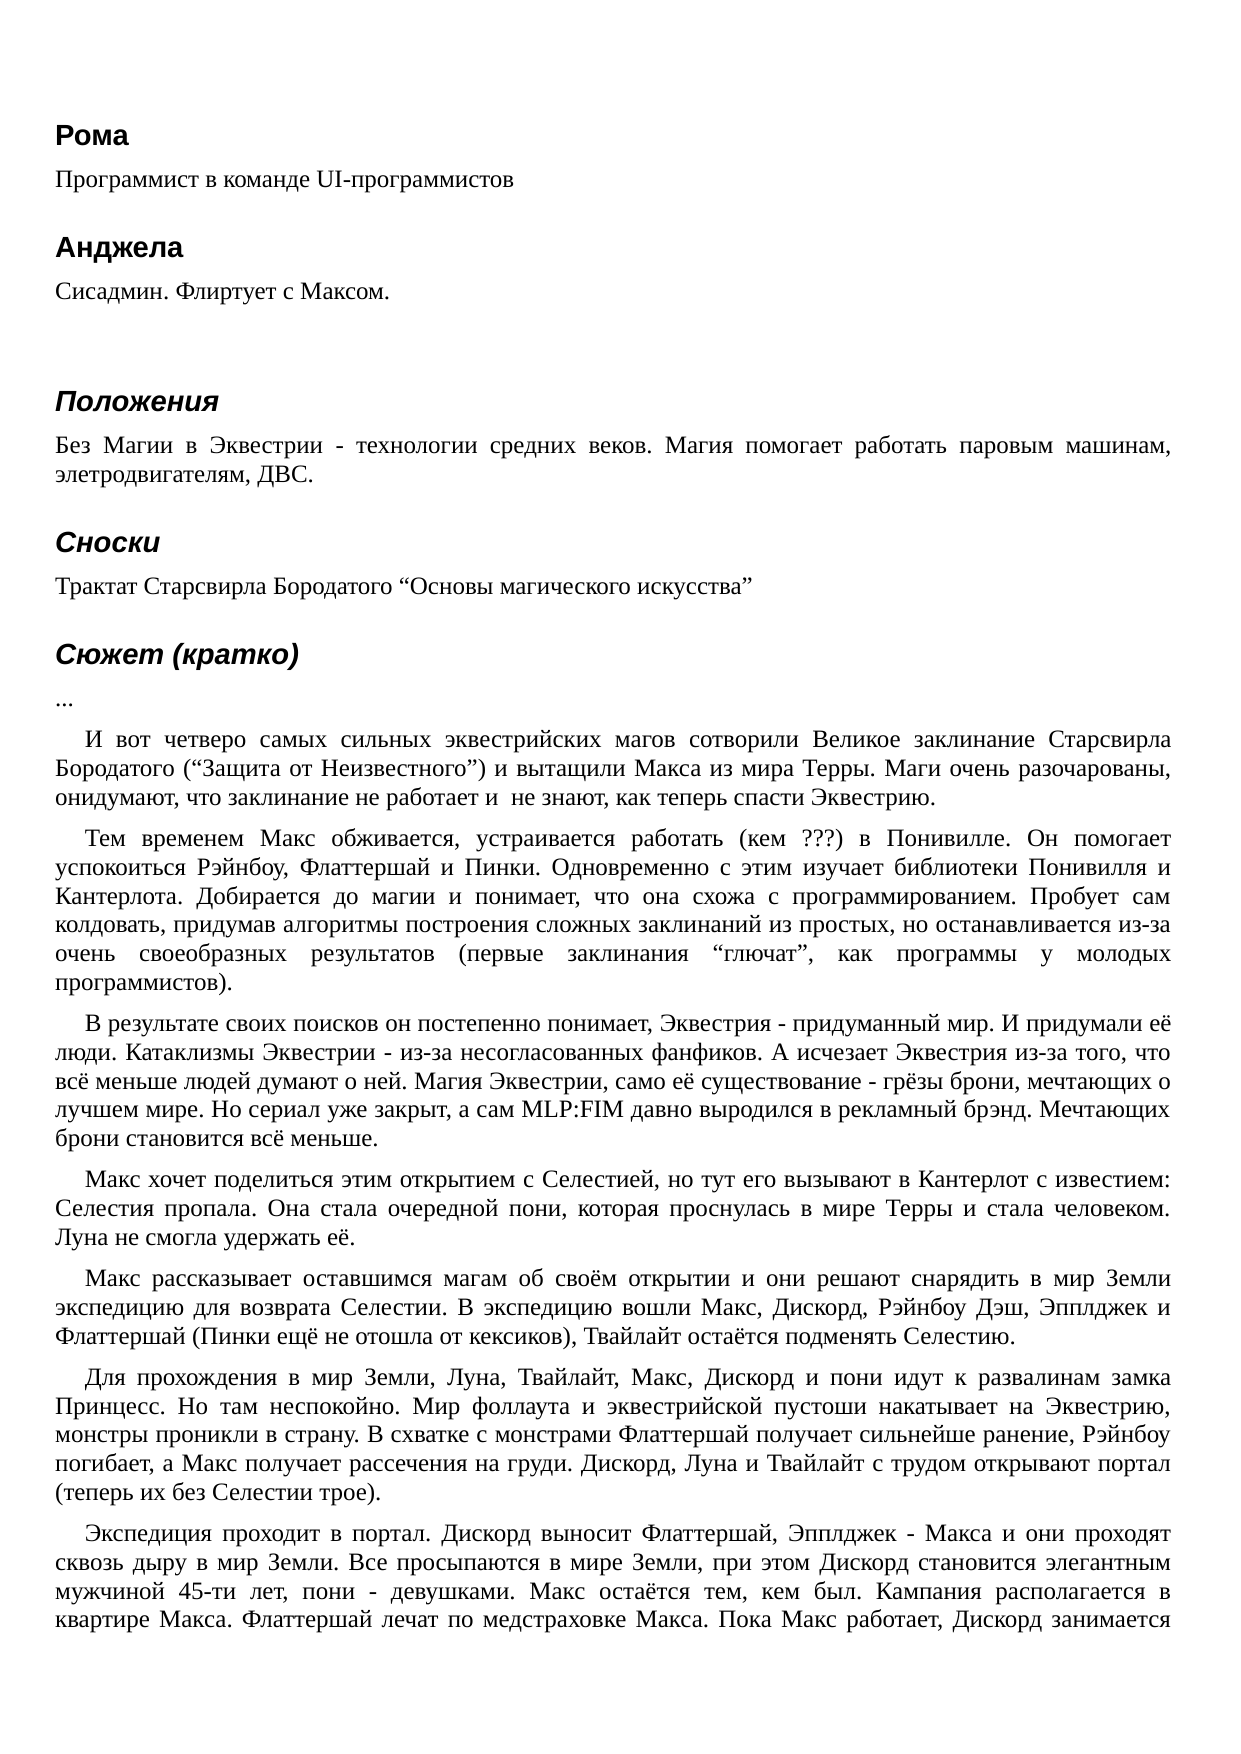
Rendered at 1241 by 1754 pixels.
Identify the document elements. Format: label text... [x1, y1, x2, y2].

subtitle Сюжет (кратко) [55, 637, 1172, 671]
text Тем временем Макс обживается, устраивается работать (кем ???) в Понивилле. Он помогает успокоиться Рэйнбоу, Флаттершай и Пинки. Одновременно с этим изучает библиотеки Понивилля и Кантерлота. Добирается до магии и понимает, что она схожа с программированием. Пробует сам колдовать, придумав алгоритмы построения сложных заклинаний из простых, но останавливается из-за очень своеобразных результатов (первые заклинания “глючат”, как программы у молодых программистов). [55, 823, 1172, 996]
subtitle Сноски [55, 525, 1172, 558]
text Сисадмин. Флиртует с Максом. [55, 276, 1172, 305]
text В результате своих поисков он постепенно понимает, Эквестрия - придуманный мир. И придумали её люди. Катаклизмы Эквестрии - из-за несогласованных фанфиков. А исчезает Эквестрия из-за того, что всё меньше людей думают о ней. Магия Эквестрии, само её существование - грёзы брони, мечтающих о лучшем мире. Но сериал уже закрыт, а сам MLP:FIM давно выродился в рекламный брэнд. Мечтающих брони становится всё меньше. [55, 1008, 1172, 1152]
text Макс рассказывает оставшимся магам об своём открытии и они решают снарядить в мир Земли экспедицию для возврата Селестии. В экспедицию вошли Макс, Дискорд, Рэйнбоу Дэш, Эпплджек и Флаттершай (Пинки ещё не отошла от кексиков), Твайлайт остаётся подменять Селестию. [55, 1263, 1172, 1349]
text ... [55, 683, 1172, 712]
text Макс хочет поделиться этим открытием с Селестией, но тут его вызывают в Кантерлот с известием: Селестия пропала. Она стала очередной пони, которая проснулась в мире Терры и стала человеком. Луна не смогла удержать её. [55, 1164, 1172, 1251]
text Трактат Старсвирла Бородатого “Основы магического искусства” [55, 571, 1172, 600]
subtitle Рома [55, 118, 1172, 152]
text Программист в команде UI-программистов [55, 164, 1172, 193]
subtitle Положения [55, 384, 1172, 417]
text Для прохождения в мир Земли, Луна, Твайлайт, Макс, Дискорд и пони идут к развалинам замка Принцесс. Но там неспокойно. Мир фоллаута и эквестрийской пустоши накатывает на Эквестрию, монстры проникли в страну. В схватке с монстрами Флаттершай получает сильнейше ранение, Рэйнбоу погибает, а Макс получает рассечения на груди. Дискорд, Луна и Твайлайт с трудом открывают портал (теперь их без Селестии трое). [55, 1362, 1172, 1506]
text Экспедиция проходит в портал. Дискорд выносит Флаттершай, Эпплджек - Макса и они проходят сквозь дыру в мир Земли. Все просыпаются в мире Земли, при этом Дискорд становится элегантным мужчиной 45-ти лет, пони - девушками. Макс остаётся тем, кем был. Кампания располагается в квартире Макса. Флаттершай лечат по медстраховке Макса. Пока Макс работает, Дискорд занимается [55, 1518, 1172, 1633]
subtitle Анджела [55, 230, 1172, 264]
text И вот четверо самых сильных эквестрийских магов сотворили Великое заклинание Старсвирла Бородатого (“Защита от Неизвестного”) и вытащили Макса из мира Терры. Маги очень разочарованы, онидумают, что заклинание не работает и не знают, как теперь спасти Эквестрию. [55, 724, 1172, 811]
text Без Магии в Эквестрии - технологии средних веков. Магия помогает работать паровым машинам, элетродвигателям, ДВС. [55, 430, 1172, 487]
